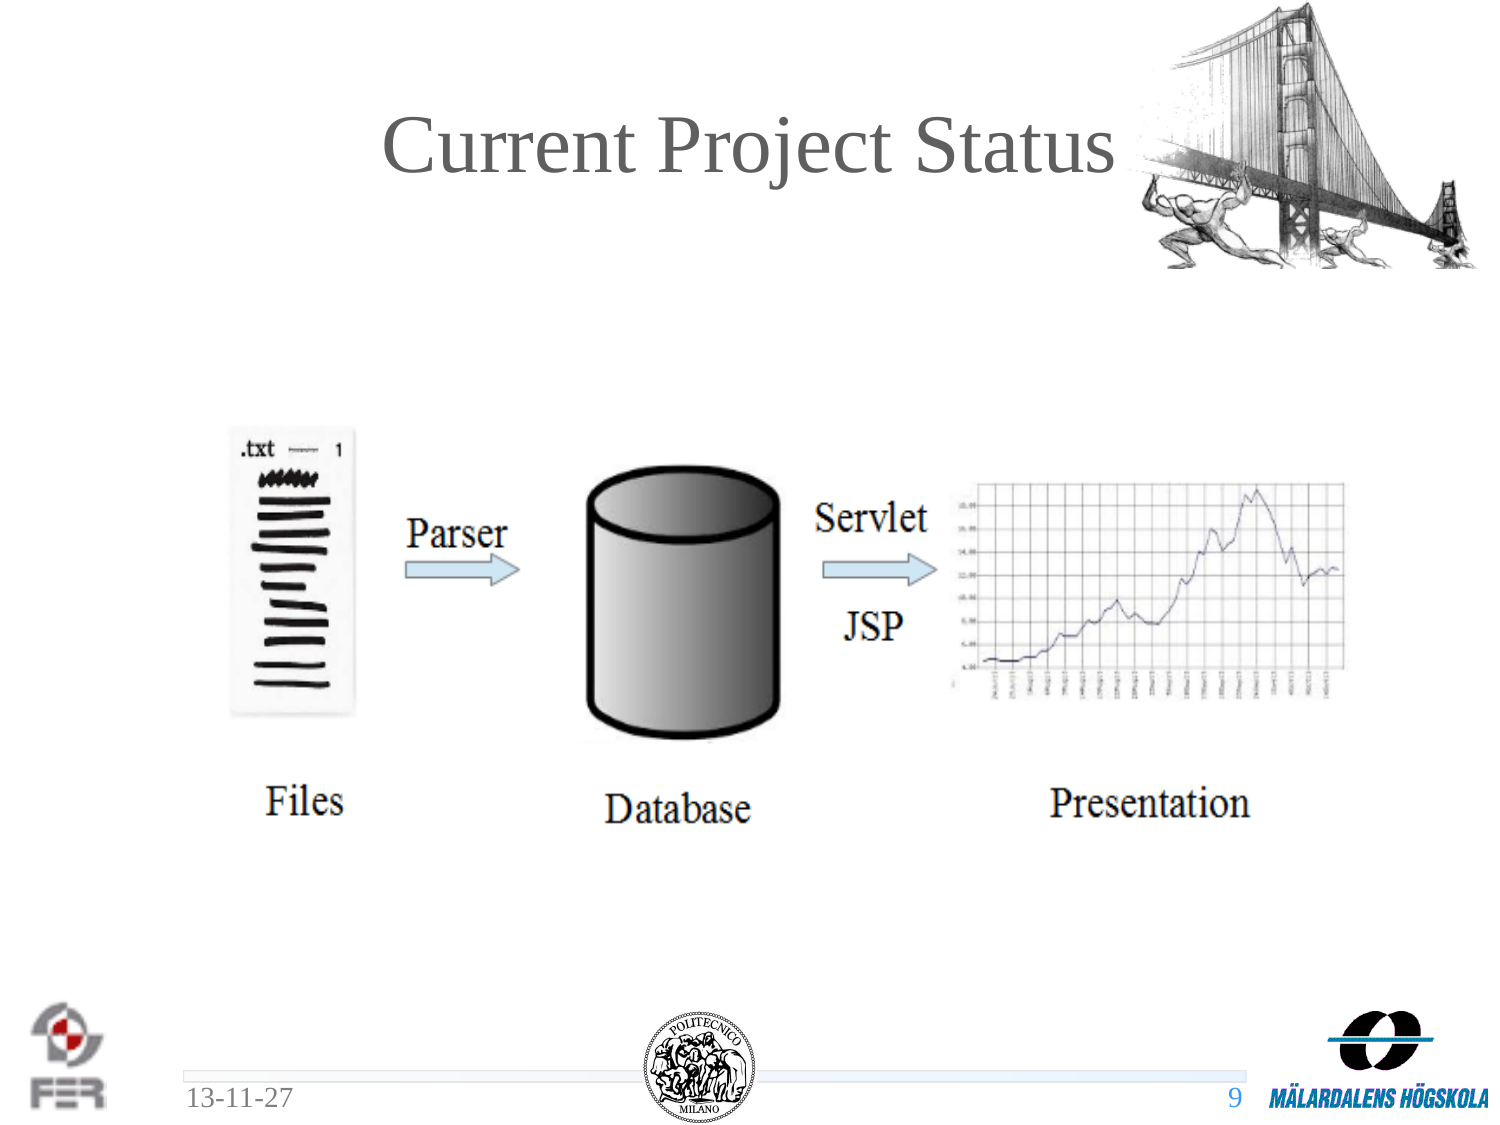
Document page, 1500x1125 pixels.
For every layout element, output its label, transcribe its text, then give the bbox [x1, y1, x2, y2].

picture [209, 414, 1355, 839]
picture [1122, 0, 1477, 269]
text_box 13-11-27 [171, 1070, 396, 1114]
picture [643, 1011, 757, 1123]
picture [1269, 1011, 1488, 1108]
picture [1368, 1093, 1374, 1104]
title Current Project Status [75, 45, 1122, 233]
picture [1435, 1096, 1441, 1104]
picture [29, 987, 107, 1125]
picture [1454, 1091, 1459, 1108]
text_box [1186, 1070, 1258, 1114]
